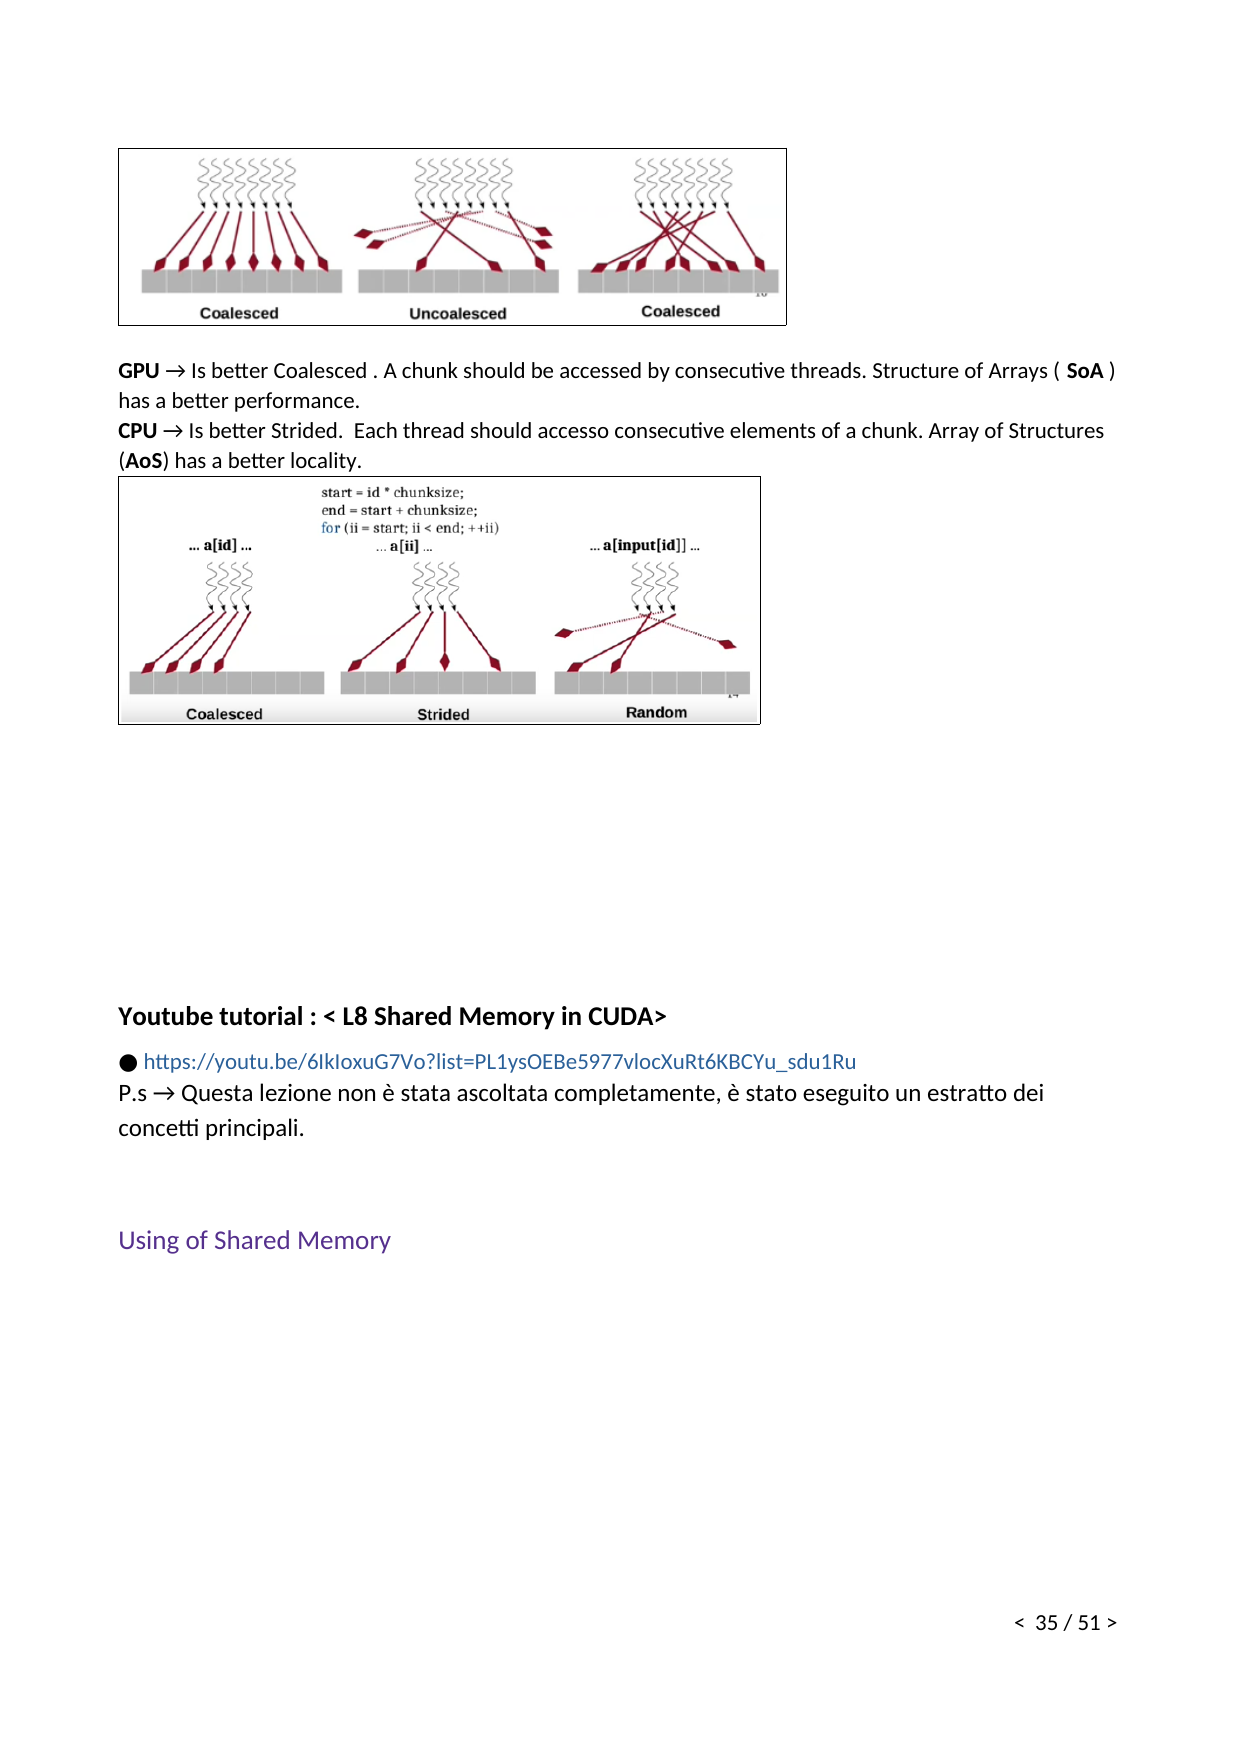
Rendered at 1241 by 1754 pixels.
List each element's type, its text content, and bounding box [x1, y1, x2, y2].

subtitle Using of Shared Memory [118, 1223, 1122, 1256]
picture [121, 150, 784, 322]
text P.s → Questa lezione non è stata ascoltata completamente, è stato eseguito un estratto dei concetti principali. [118, 1077, 1122, 1142]
text ● https://youtu.be/6IkIoxuG7Vo?list=PL1ysOEBe5977vlocXuRt6KBCYu_sdu1Ru [118, 1047, 1122, 1075]
text CPU → Is better Strided. Each thread should accesso consecutive elements of a chunk. Array of Structures (AoS) has a better locality. [118, 416, 1122, 474]
subtitle Youtube tutorial : < L8 Shared Memory in CUDA> [118, 999, 1122, 1032]
text GPU → Is better Coalesced . A chunk should be accessed by consecutive threads. Structure of Arrays ( SoA ) has a better performance. [118, 356, 1122, 414]
picture [121, 479, 757, 722]
